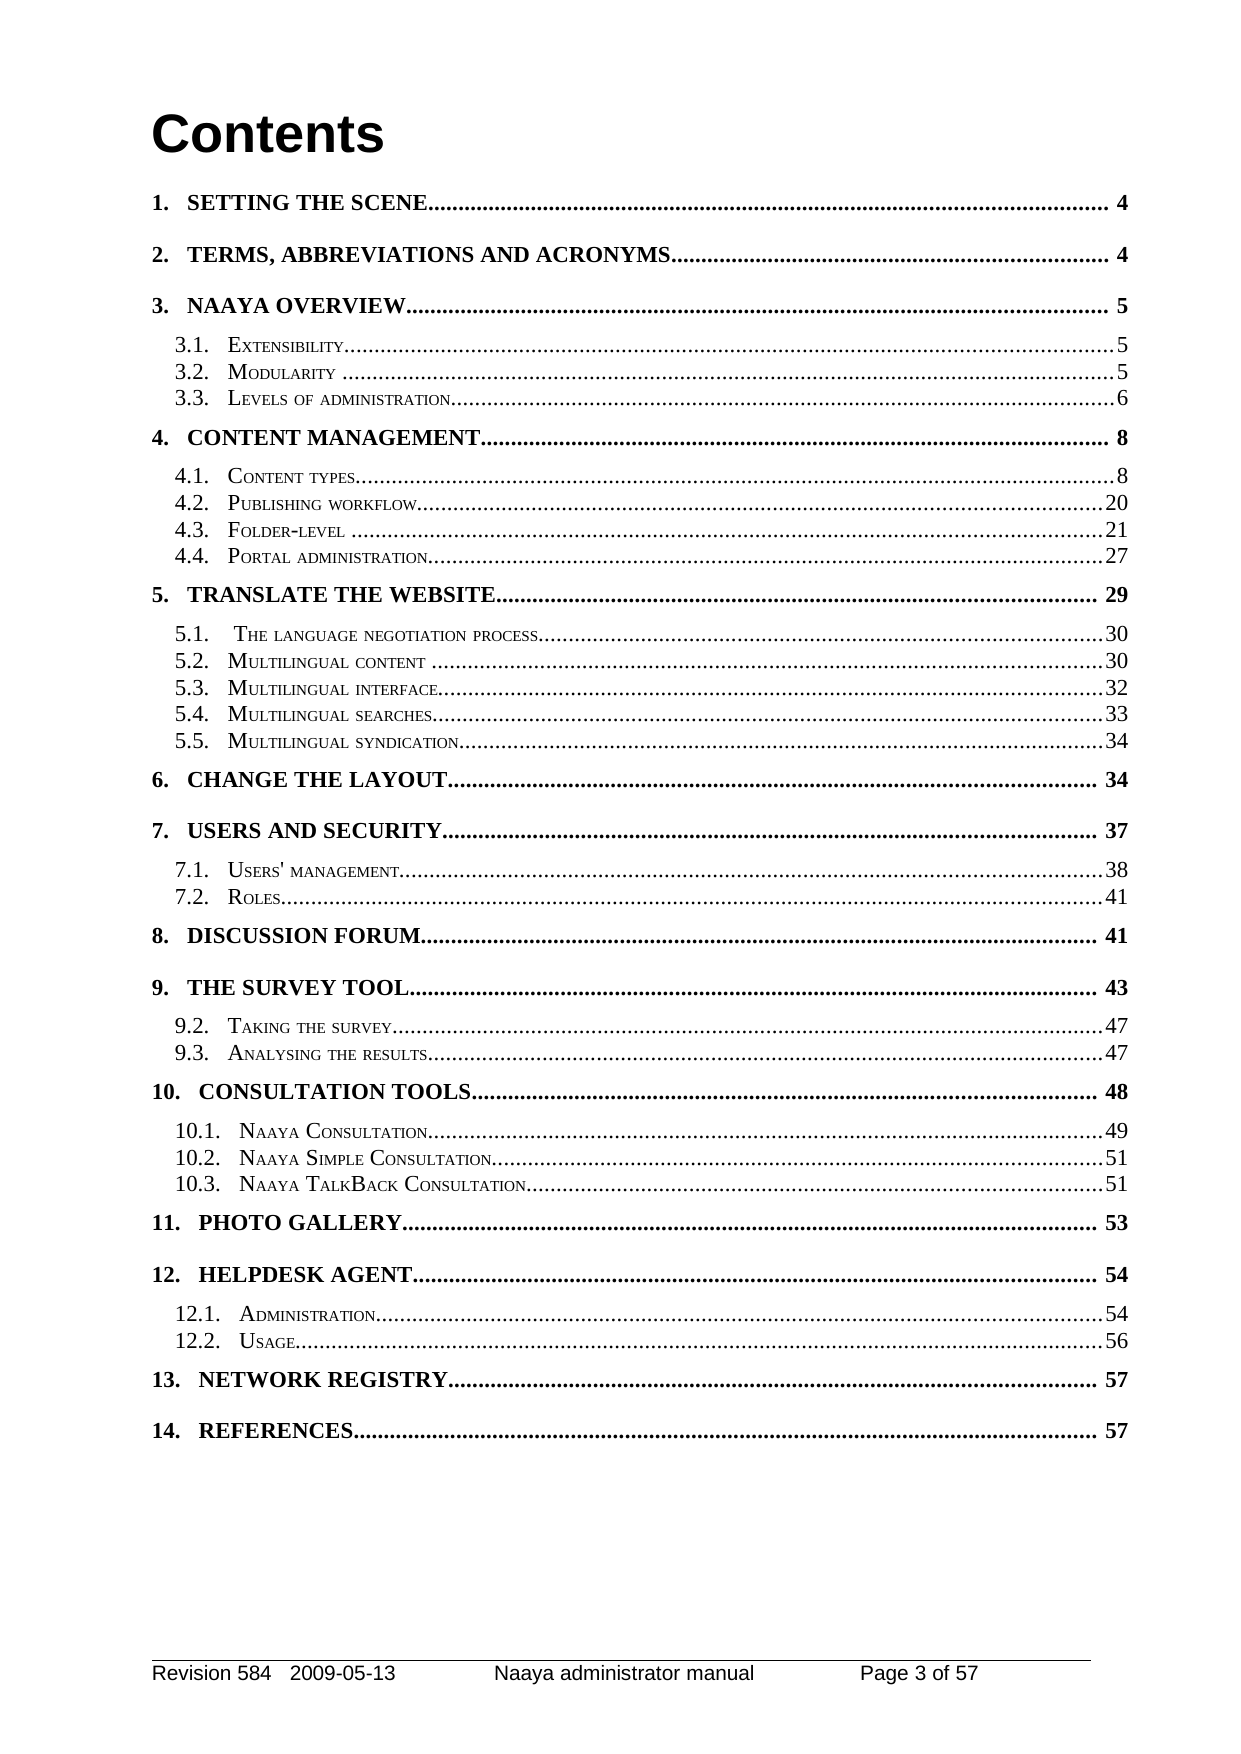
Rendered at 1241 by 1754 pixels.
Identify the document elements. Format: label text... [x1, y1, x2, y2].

text 5.2. Multilingual content 30 [174, 647, 1128, 673]
text 11. Photo gallery 53 [152, 1209, 1128, 1236]
text 4.1. Content types 8 [174, 462, 1128, 489]
text 1. Setting the scene 4 [152, 189, 1128, 216]
text 5.5. Multilingual syndication 34 [174, 726, 1128, 753]
text 9.3. Analysing the results 47 [174, 1039, 1128, 1066]
text 13. Network registry 57 [152, 1366, 1128, 1392]
text 10.2. Naaya Simple Consultation 51 [174, 1144, 1128, 1170]
text 7.1. Users' management 38 [174, 856, 1128, 883]
text 2. Terms, abbreviations and acronyms 4 [152, 241, 1128, 267]
text 3.2. Modularity 5 [174, 358, 1128, 384]
text 12. Helpdesk agent 54 [152, 1261, 1128, 1287]
text 12.2. Usage 56 [174, 1326, 1128, 1353]
text 3.1. Extensibility 5 [174, 331, 1128, 358]
text 10.1. Naaya Consultation 49 [174, 1117, 1128, 1144]
text 14. References 57 [152, 1417, 1128, 1444]
text 7. Users and security 37 [152, 817, 1128, 844]
text 10.3. Naaya TalkBack Consultation 51 [174, 1170, 1128, 1197]
text 5.1. The language negotiation process 30 [174, 620, 1128, 647]
text 10. Consultation tools 48 [152, 1078, 1128, 1104]
text 4. Content management 8 [152, 423, 1128, 450]
text 9.2. Taking the survey 47 [174, 1012, 1128, 1039]
text 8. Discussion forum 41 [152, 922, 1128, 948]
text 6. Change the layout 34 [152, 766, 1128, 792]
text 5. Translate the website 29 [152, 581, 1128, 608]
text 7.2. Roles 41 [174, 883, 1128, 909]
text 4.4. Portal administration 27 [174, 542, 1128, 569]
text 12.1. Administration 54 [174, 1300, 1128, 1326]
subtitle Contents [152, 102, 1128, 164]
text 4.3. Folder-level 21 [174, 516, 1128, 542]
text 3. Naaya overview 5 [152, 292, 1128, 319]
text 5.4. Multilingual searches 33 [174, 700, 1128, 726]
text 4.2. Publishing workflow 20 [174, 489, 1128, 516]
text 5.3. Multilingual interface 32 [174, 673, 1128, 700]
text 9. The survey tool 43 [152, 973, 1128, 1000]
text 3.3. Levels of administration 6 [174, 384, 1128, 411]
